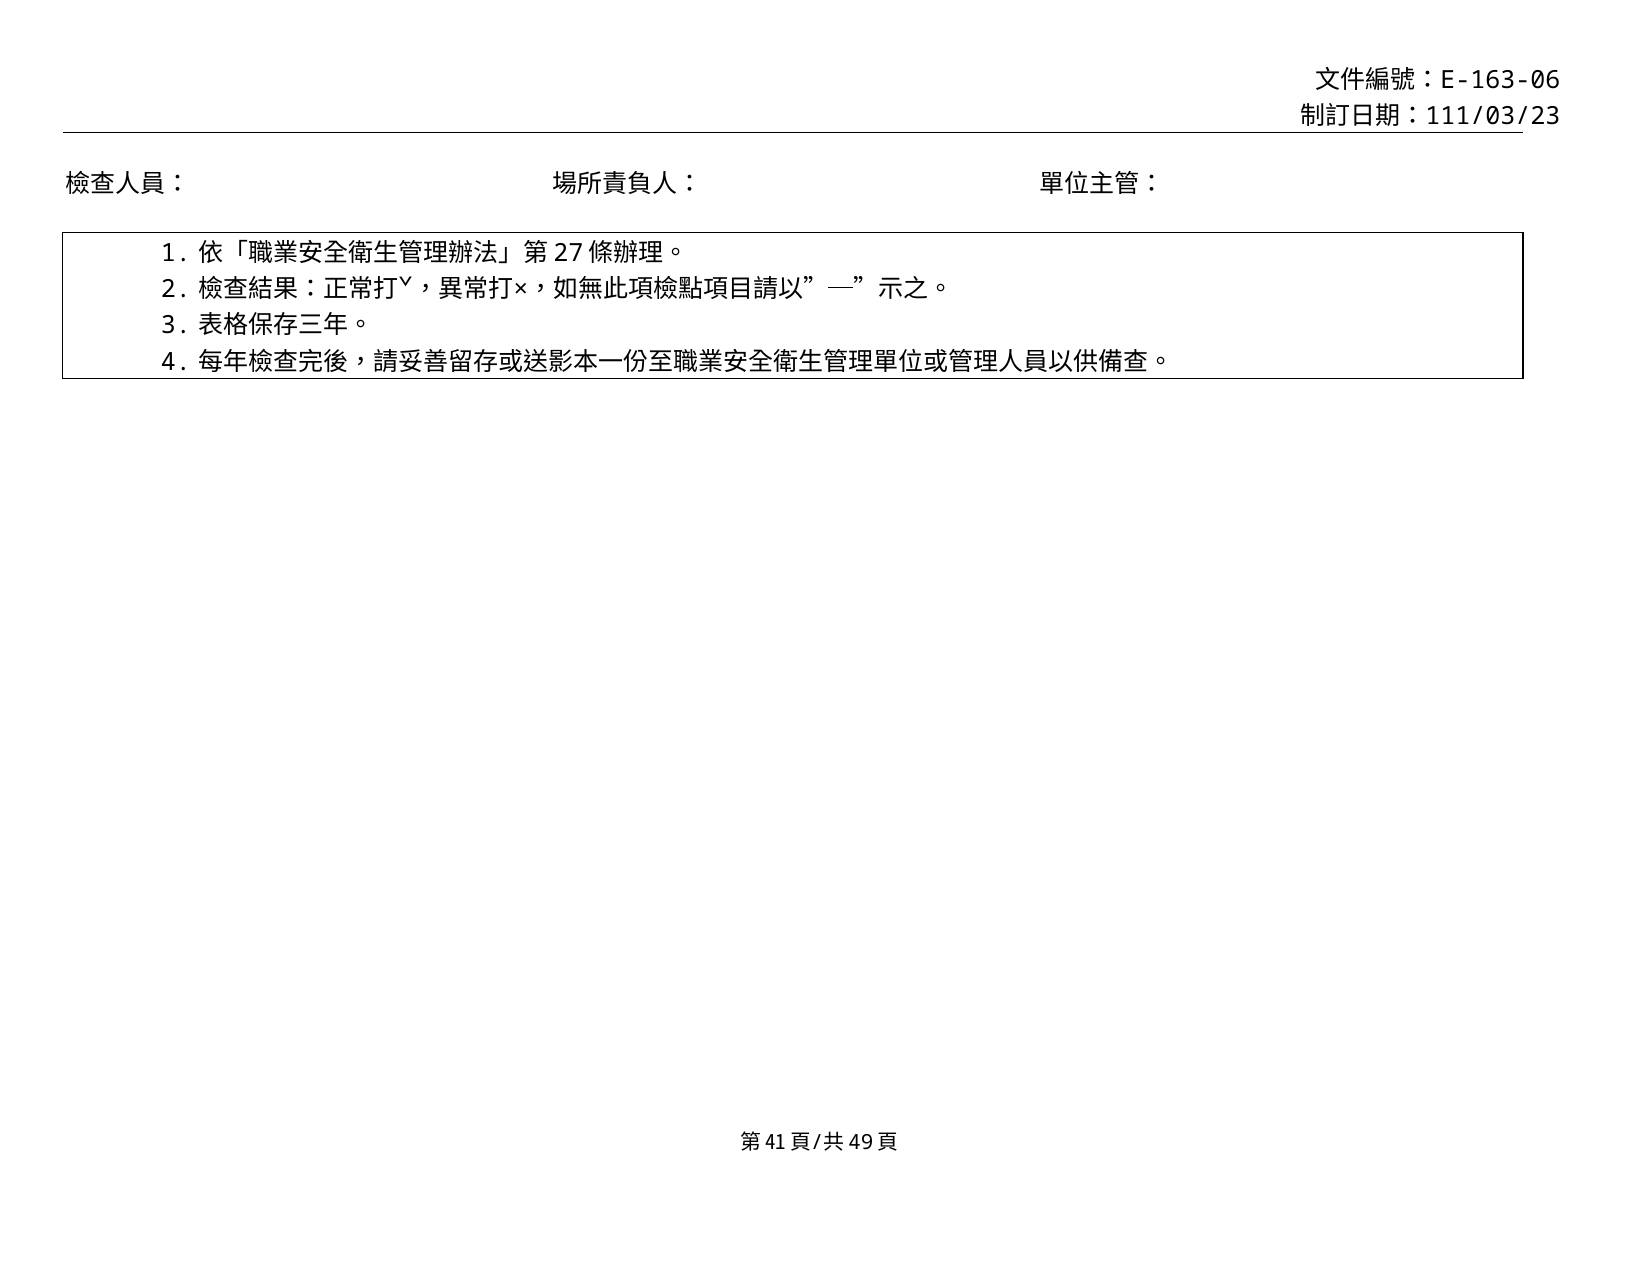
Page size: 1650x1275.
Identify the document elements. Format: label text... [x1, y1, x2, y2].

table_cell 場所責負人： [549, 133, 1036, 232]
table_cell 依「職業安全衛生管理辦法」第27條辦理。 檢查結果：正常打ˇ，異常打×，如無此項檢點項目請以”─”示之。 表格保存三年。 每年檢查完後，請妥善留存或送影本一份至職業安全衛生管理單位或管理人員以供備查。 [63, 233, 1522, 377]
table_cell 單位主管： [1036, 133, 1523, 232]
table_cell 檢查人員： [63, 133, 549, 232]
